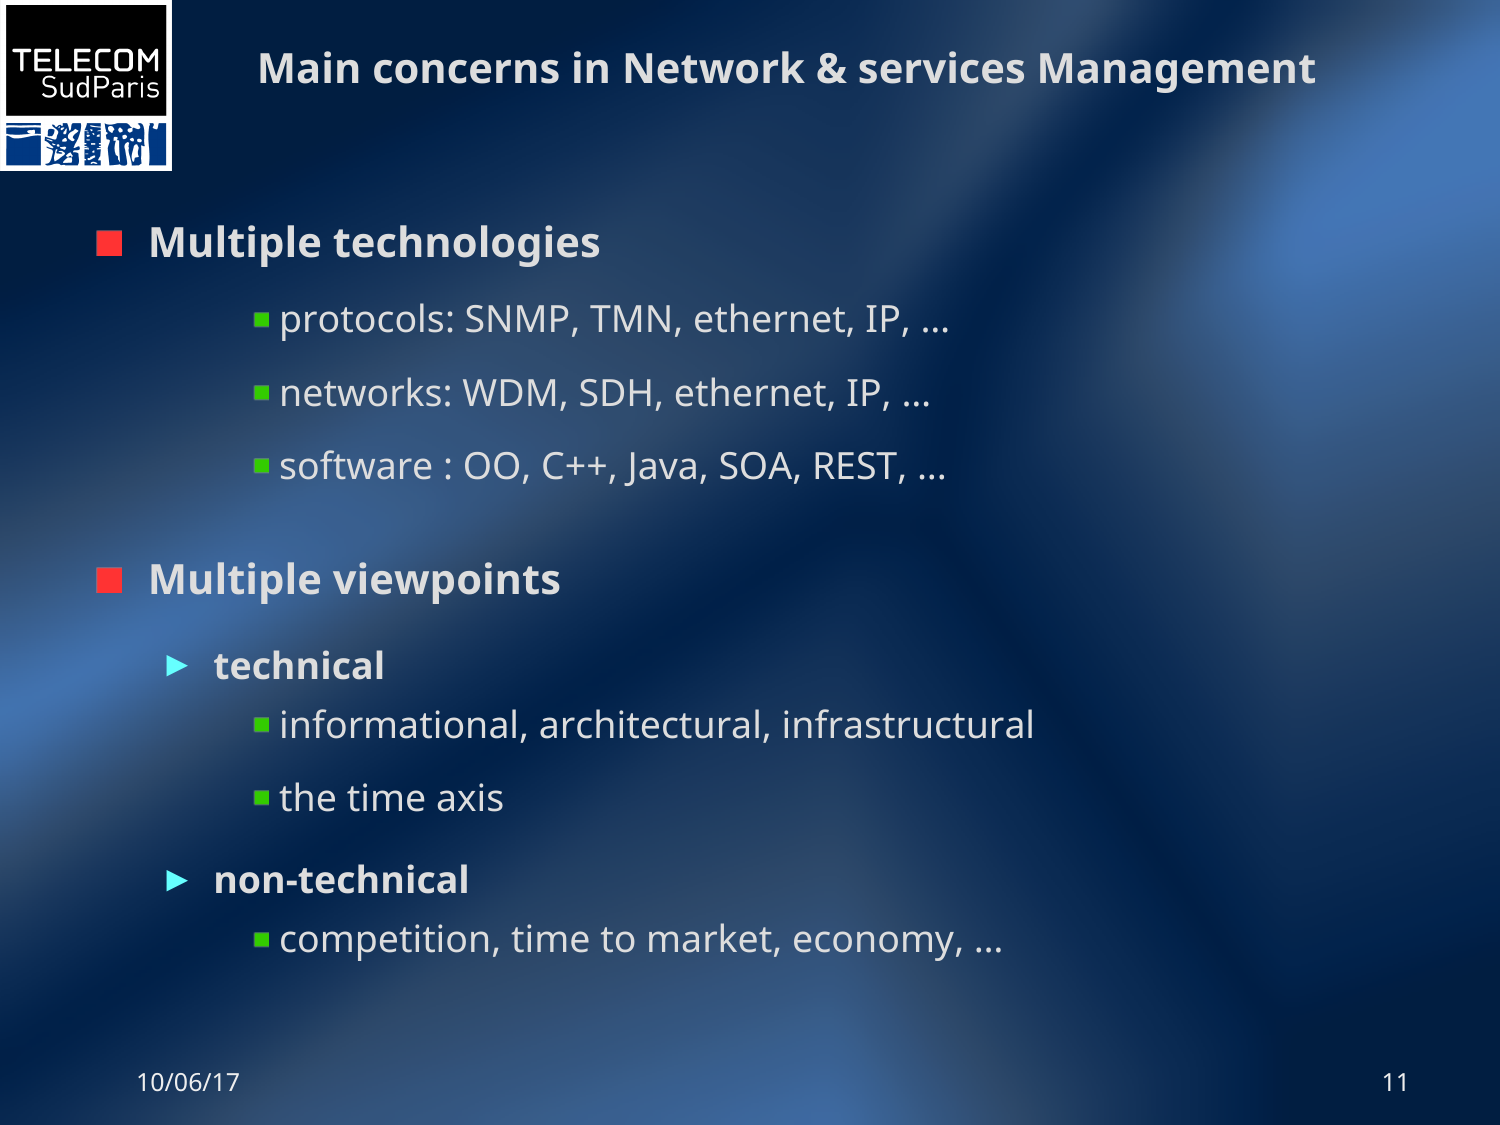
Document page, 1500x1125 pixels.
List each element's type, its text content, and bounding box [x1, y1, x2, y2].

picture [0, 0, 1500, 1125]
title Main concerns in Network & services Management [242, 7, 1436, 126]
list Multiple technologies protocols: SNMP, TMN, ethernet, IP, … networks: WDM, SDH, ethernet, IP, … software : OO, C++, Java, SOA, REST, ... Multiple viewpoints technical informational, architectural, infrastructural the time axis non-technical competition, time to market, economy, … [76, 207, 1427, 977]
